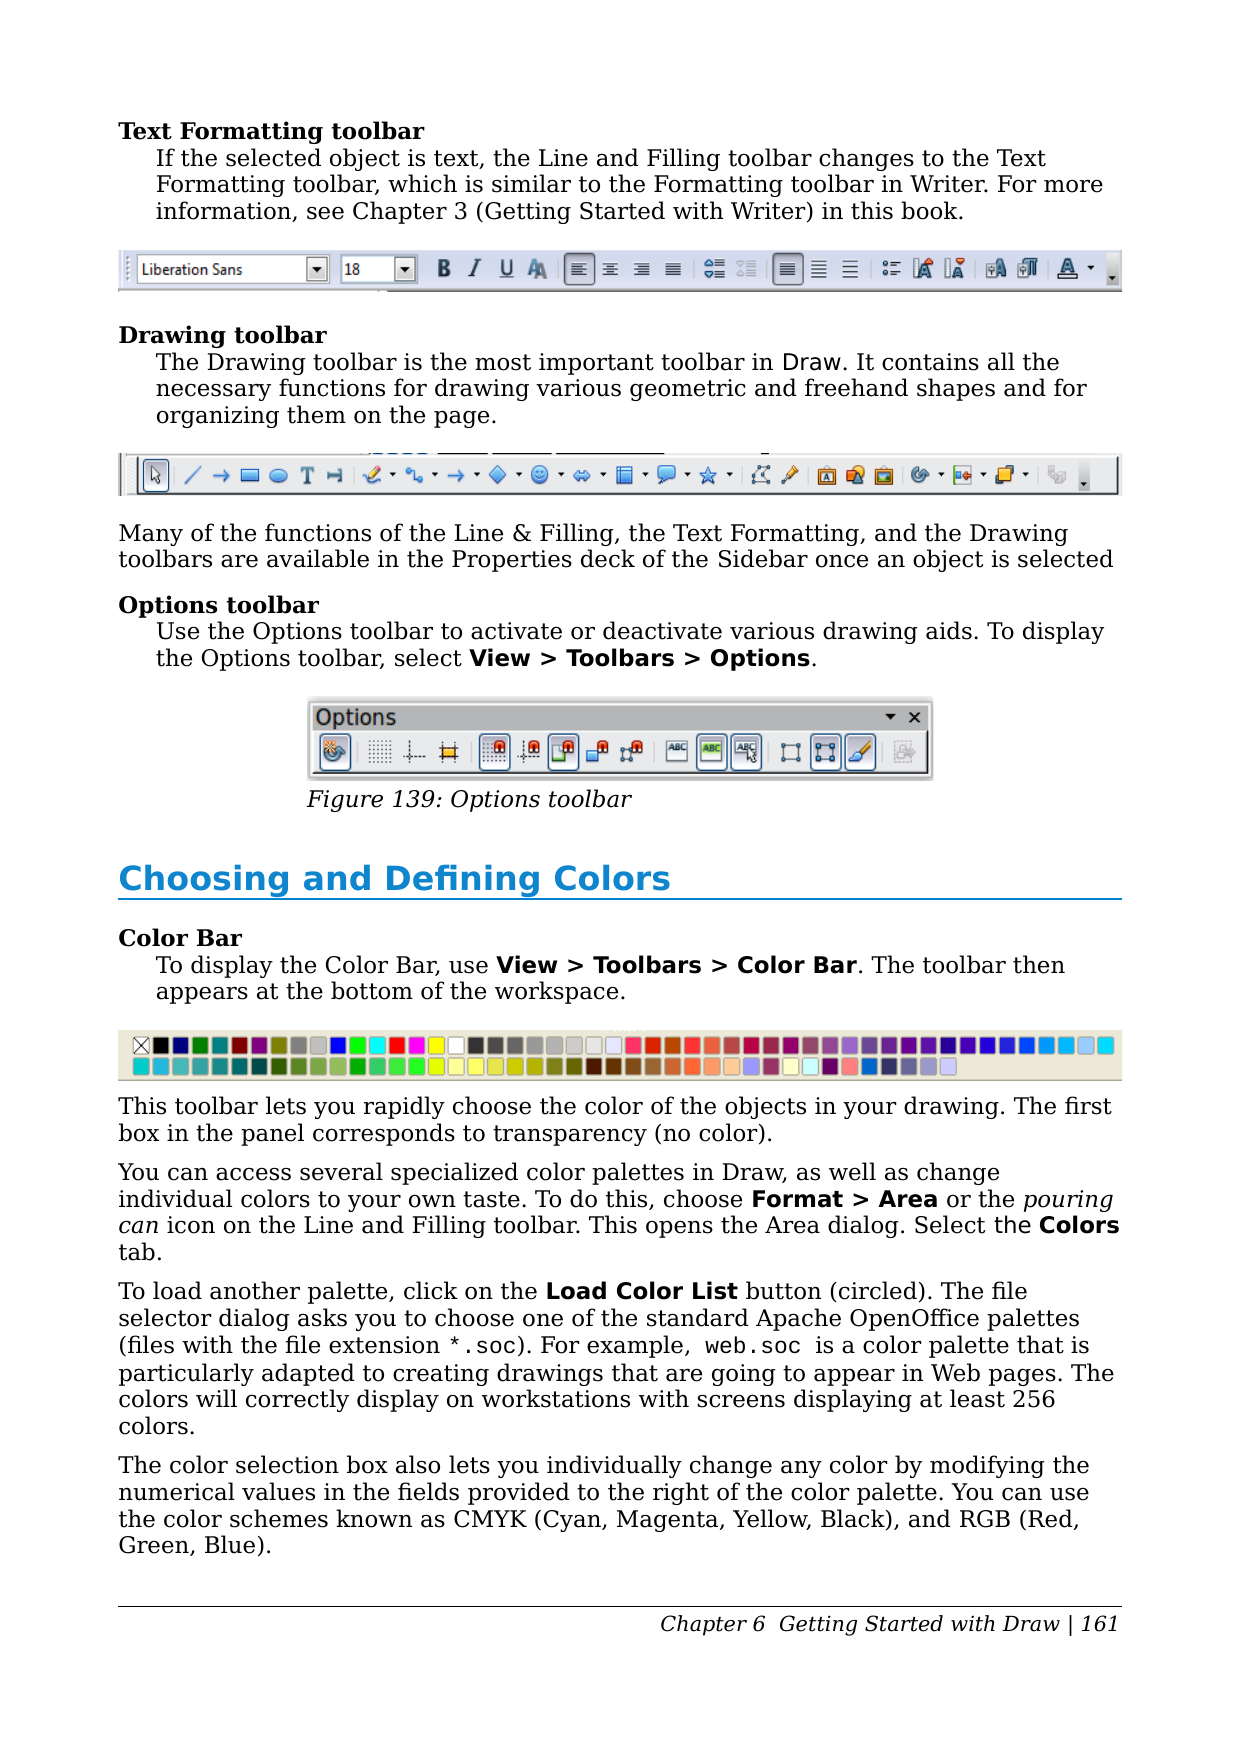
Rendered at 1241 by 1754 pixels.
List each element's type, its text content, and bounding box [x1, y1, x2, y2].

subtitle Choosing and Defining Colors [118, 859, 1122, 898]
text Figure 6: Options toolbar [307, 787, 933, 813]
text Color Bar [118, 925, 1122, 952]
text Options toolbar [118, 592, 1122, 618]
text To load another palette, click on the Load Color List button (circled). The file selector dialog asks you to choose one of the standard Apache OpenOffice palettes (files with the file extension *.soc). For example, web.soc is a color palette that is particularly adapted to creating drawings that are going to appear in Web pages. The colors will correctly display on workstations with screens displaying at least 256 colors. [118, 1278, 1122, 1440]
text Text Formatting toolbar [118, 118, 1122, 145]
text To display the Color Bar, use View > Toolbars > Color Bar. The toolbar then appears at the bottom of the workspace. [156, 952, 1122, 1005]
text Use the Options toolbar to activate or deactivate various drawing aids. To display the Options toolbar, select View > Toolbars > Options. [156, 618, 1122, 672]
picture [118, 1030, 1123, 1081]
text The Drawing toolbar is the most important toolbar in Draw. It contains all the necessary functions for drawing various geometric and freehand shapes and for organizing them on the page. [156, 349, 1122, 429]
picture [118, 453, 1123, 496]
text This toolbar lets you rapidly choose the color of the objects in your drawing. The first box in the panel corresponds to transparency (no color). [118, 1093, 1122, 1147]
picture [306, 696, 934, 781]
text You can access several specialized color palettes in Draw, as well as change individual colors to your own taste. To do this, choose Format > Area or the pouring can icon on the Line and Filling toolbar. This opens the Area dialog. Select the Colors tab. [118, 1159, 1122, 1266]
picture [118, 250, 1123, 292]
text Many of the functions of the Line & Filling, the Text Formatting, and the Drawing toolbars are available in the Properties deck of the Sidebar once an object is selected [118, 520, 1122, 573]
text If the selected object is text, the Line and Filling toolbar changes to the Text Formatting toolbar, which is similar to the Formatting toolbar in Writer. For more information, see Chapter 3 (Getting Started with Writer) in this book. [156, 145, 1122, 225]
text Drawing toolbar [118, 322, 1122, 349]
text The color selection box also lets you individually change any color by modifying the numerical values in the fields provided to the right of the color palette. You can use the color schemes known as CMYK (Cyan, Magenta, Yellow, Black), and RGB (Red, Green, Blue). [118, 1452, 1122, 1559]
